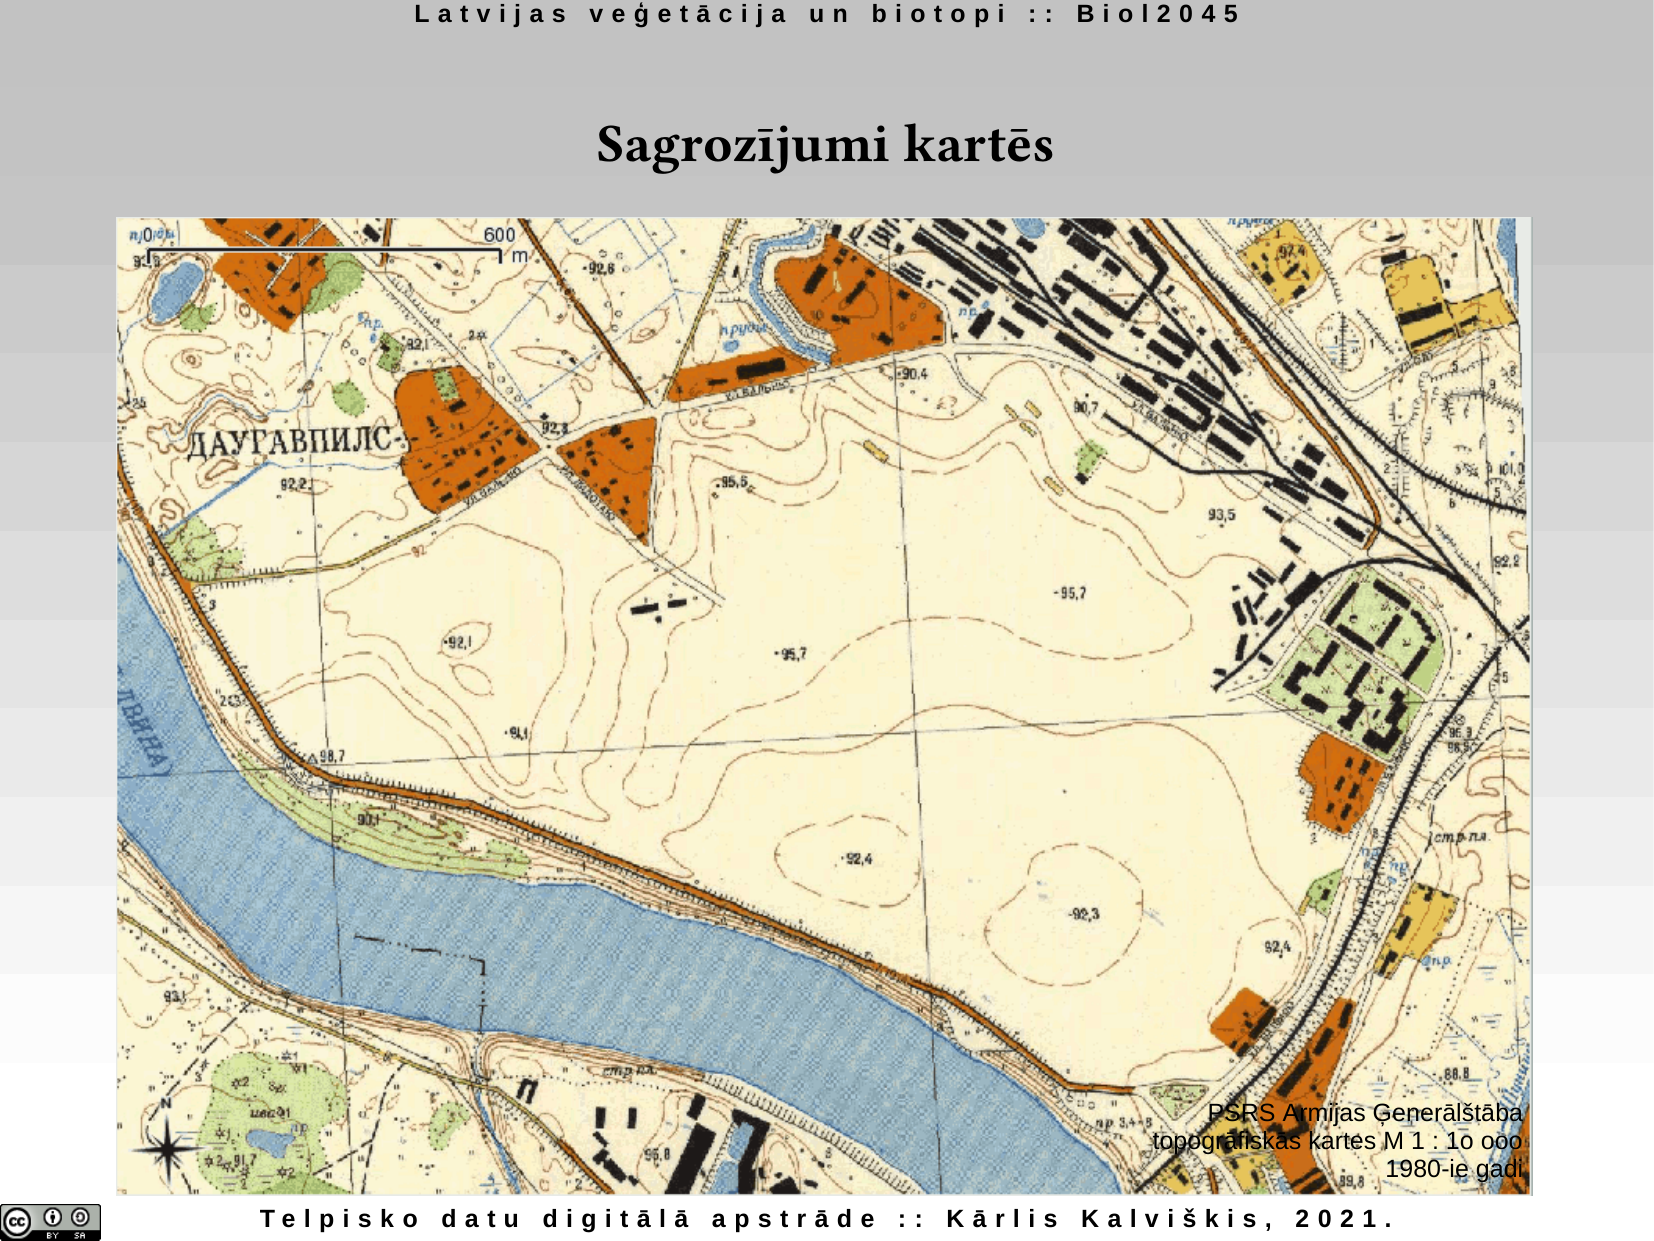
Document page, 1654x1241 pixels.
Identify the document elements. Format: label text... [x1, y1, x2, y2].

picture [0, 217, 1654, 1241]
text_box PSRS Armijas Ģenerālštāba topogrāfiskās kartes M 1 : 1o ooo 1980-ie gadi [1152, 1098, 1524, 1183]
title Sagrozījumi kartēs [0, 1, 1654, 287]
